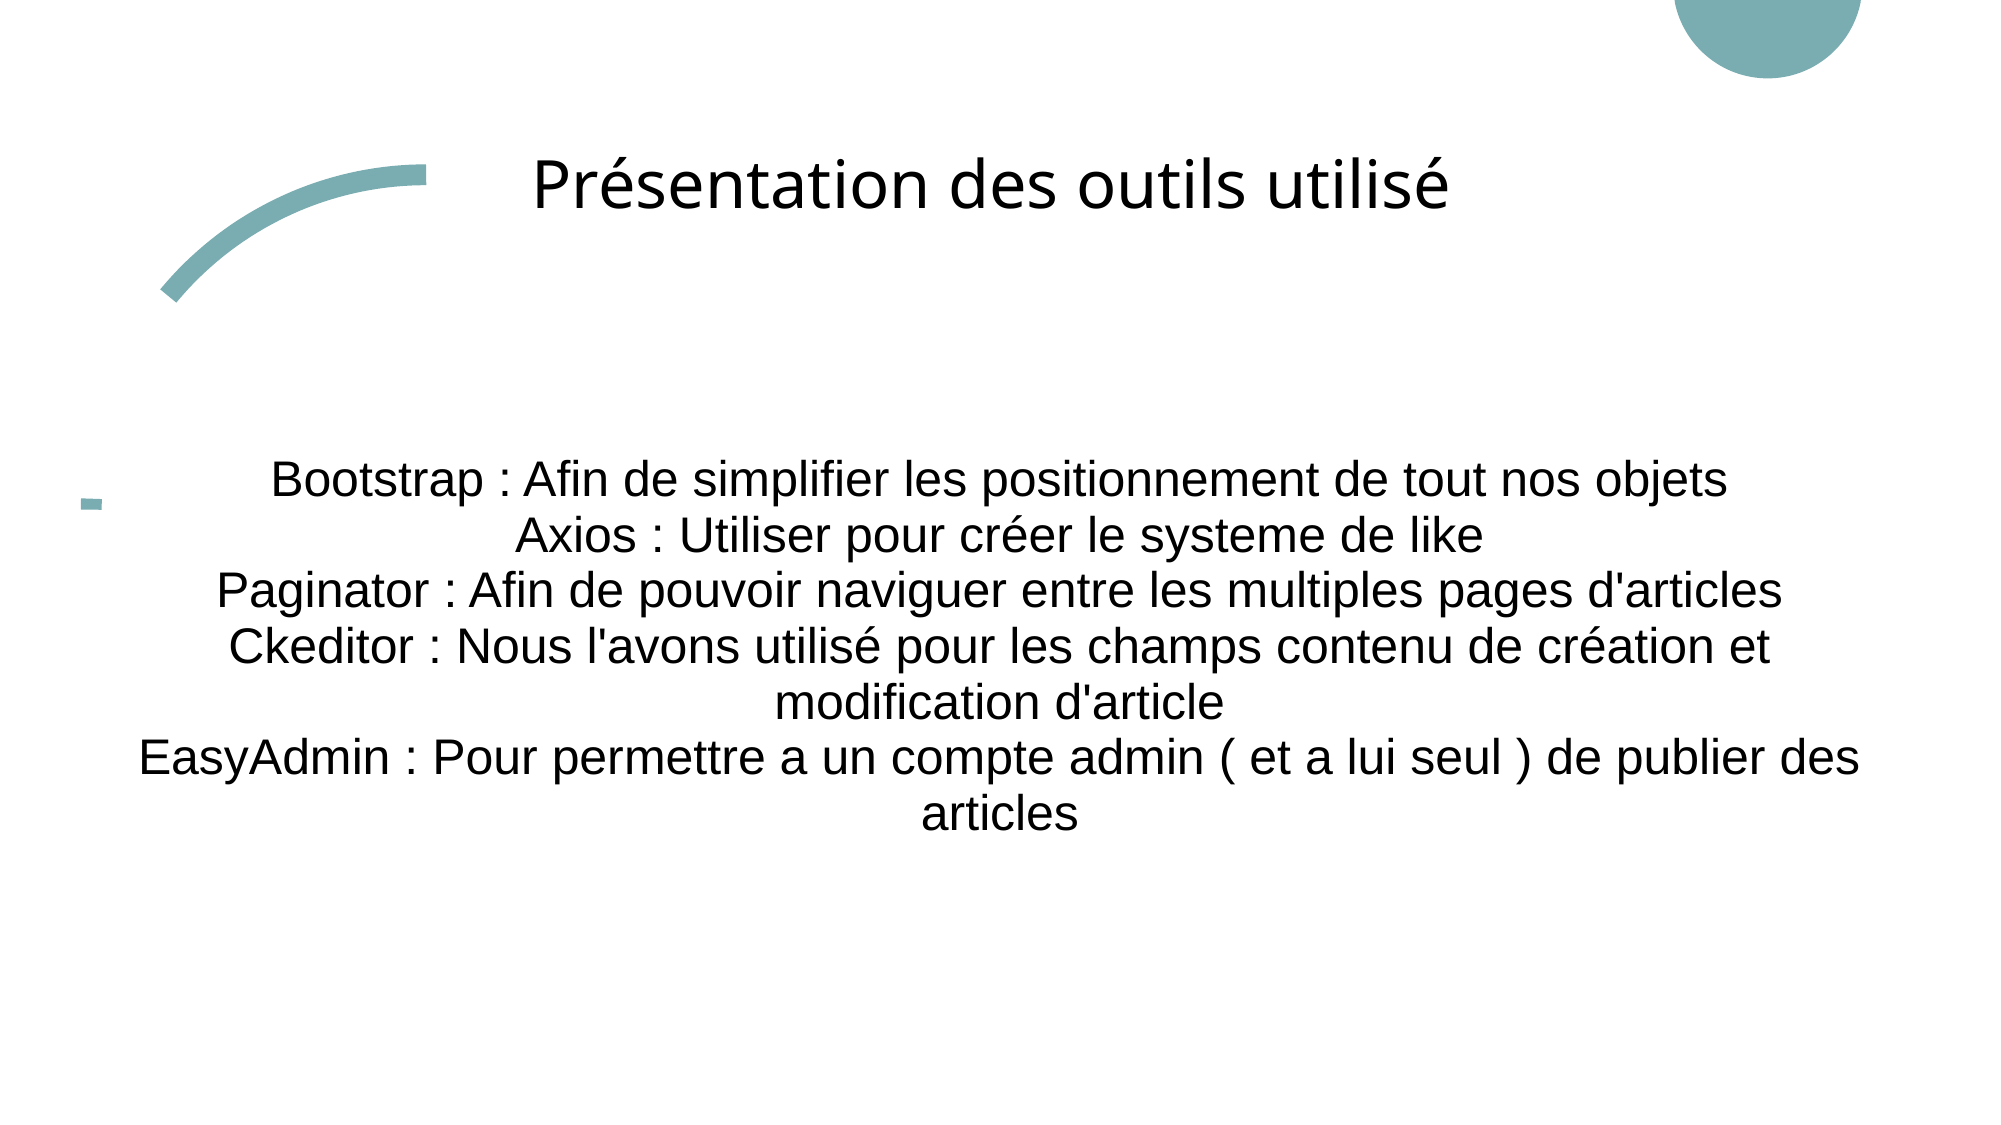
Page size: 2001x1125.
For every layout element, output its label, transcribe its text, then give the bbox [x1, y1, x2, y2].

subtitle Bootstrap : Afin de simplifier les positionnement de tout nos objets Axios : Utiliser pour créer le systeme de like Paginator : Afin de pouvoir naviguer entre les multiples pages d'articles Ckeditor : Nous l'avons utilisé pour les champs contenu de création et modification d'article EasyAdmin : Pour permettre a un compte admin ( et a lui seul ) de publier des articles [99, 275, 1900, 1018]
title Présentation des outils utilisé [236, 0, 1737, 275]
